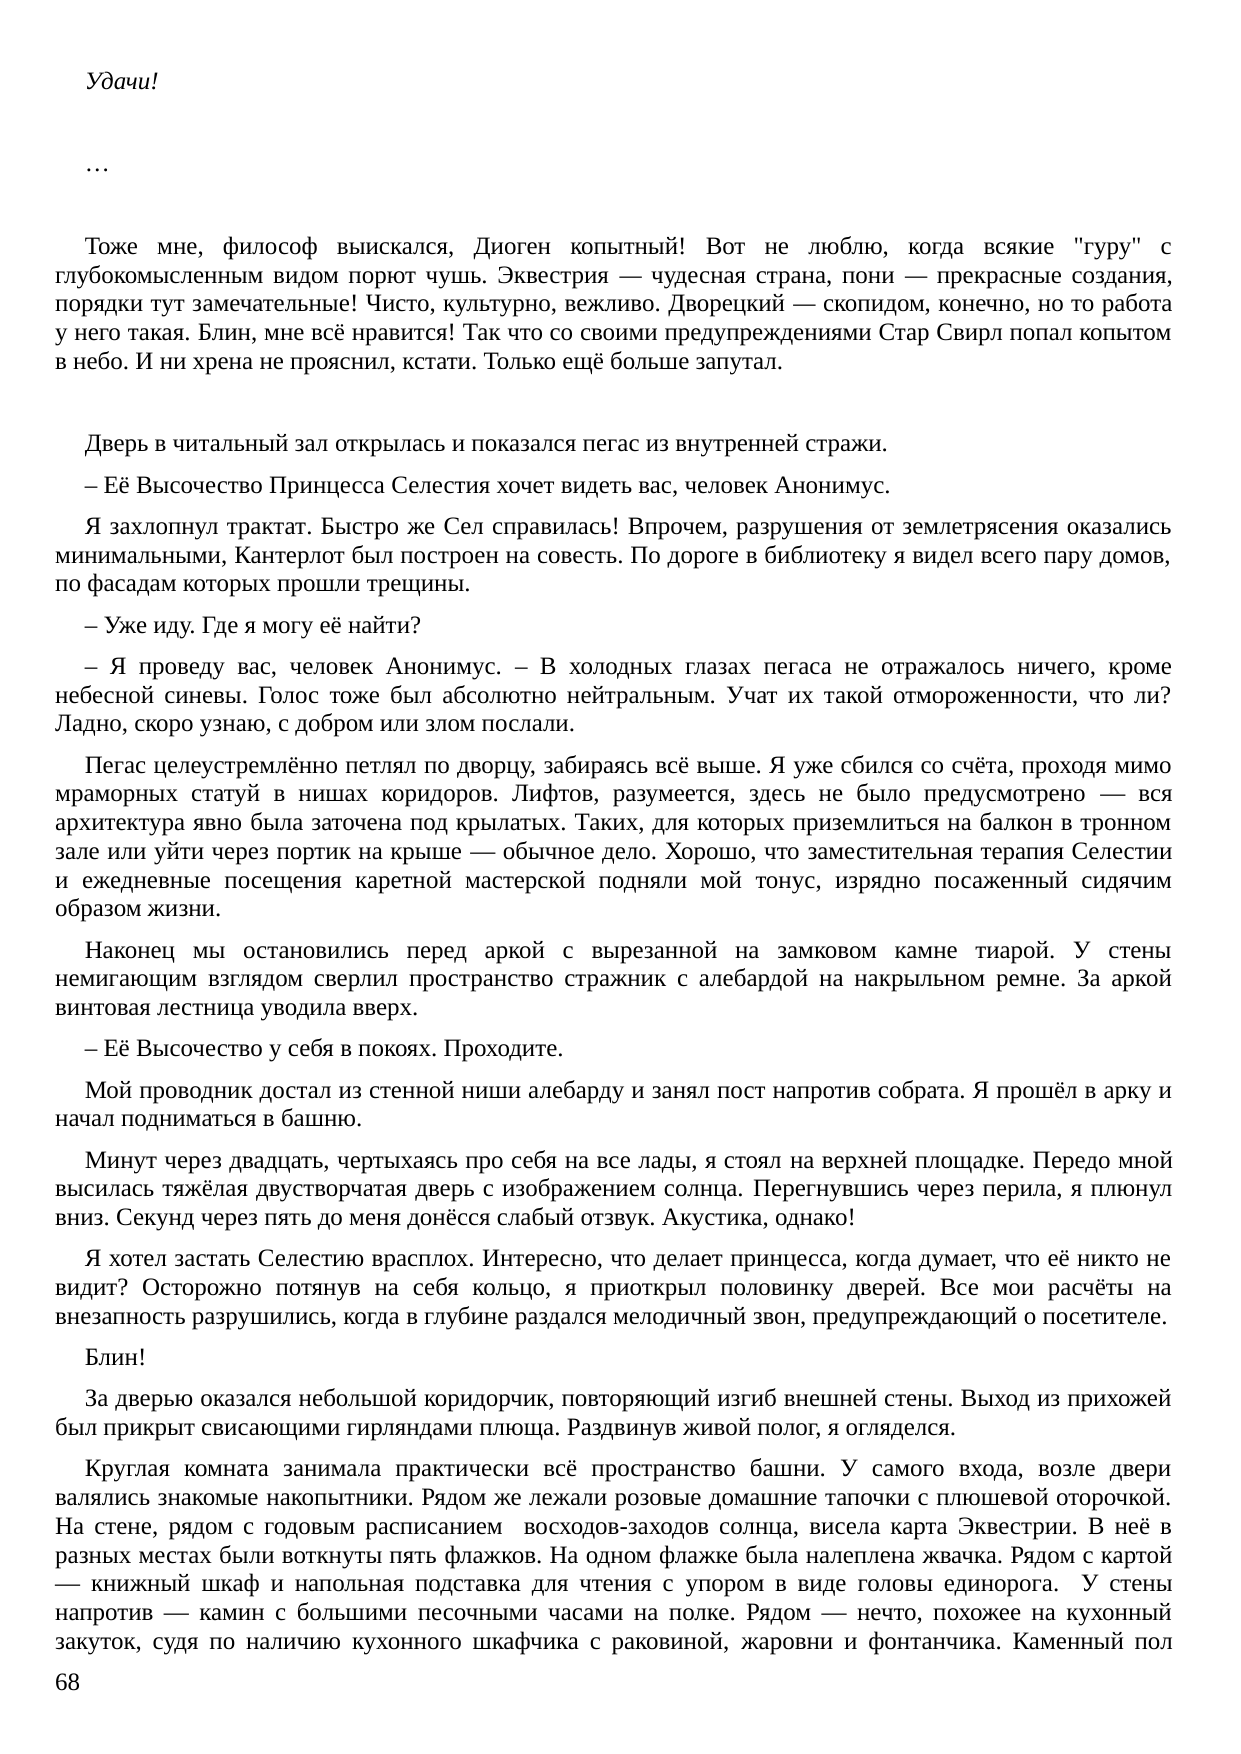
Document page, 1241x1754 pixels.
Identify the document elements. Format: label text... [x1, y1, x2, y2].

text – Её Высочество Принцесса Селестия хочет видеть вас, человек Анонимус. [55, 470, 1173, 498]
text – Её Высочество у себя в покоях. Проходите. [55, 1033, 1173, 1062]
text Дверь в читальный зал открылась и показался пегас из внутренней стражи. [55, 428, 1173, 457]
text – Уже иду. Где я могу её найти? [55, 610, 1173, 638]
text Удачи! [55, 66, 1173, 95]
text Круглая комната занимала практически всё пространство башни. У самого входа, возле двери валялись знакомые накопытники. Рядом же лежали розовые домашние тапочки с плюшевой оторочкой. На стене, рядом с годовым расписанием восходов-заходов солнца, висела карта Эквестрии. В неё в разных местах были воткнуты пять флажков. На одном флажке была налеплена жвачка. Рядом с картой — книжный шкаф и напольная подставка для чтения с упором в виде головы единорога. У стены напротив — камин с большими песочными часами на полке. Рядом — нечто, похожее на кухонный закуток, судя по наличию кухонного шкафчика с раковиной, жаровни и фонтанчика. Каменный пол [55, 1453, 1173, 1655]
text Я хотел застать Селестию врасплох. Интересно, что делает принцесса, когда думает, что её никто не видит? Осторожно потянув на себя кольцо, я приоткрыл половинку дверей. Все мои расчёты на внезапность разрушились, когда в глубине раздался мелодичный звон, предупреждающий о посетителе. [55, 1243, 1173, 1330]
text … [55, 148, 1173, 177]
text – Я проведу вас, человек Анонимус. – В холодных глазах пегаса не отражалось ничего, кроме небесной синевы. Голос тоже был абсолютно нейтральным. Учат их такой отмороженности, что ли? Ладно, скоро узнаю, с добром или злом послали. [55, 651, 1173, 737]
text За дверью оказался небольшой коридорчик, повторяющий изгиб внешней стены. Выход из прихожей был прикрыт свисающими гирляндами плюща. Раздвинув живой полог, я огляделся. [55, 1383, 1173, 1441]
text Блин! [55, 1342, 1173, 1371]
text Мой проводник достал из стенной ниши алебарду и занял пост напротив собрата. Я прошёл в арку и начал подниматься в башню. [55, 1075, 1173, 1132]
text Пегас целеустремлённо петлял по дворцу, забираясь всё выше. Я уже сбился со счёта, проходя мимо мраморных статуй в нишах коридоров. Лифтов, разумеется, здесь не было предусмотрено — вся архитектура явно была заточена под крылатых. Таких, для которых приземлиться на балкон в тронном зале или уйти через портик на крыше — обычное дело. Хорошо, что заместительная терапия Селестии и ежедневные посещения каретной мастерской подняли мой тонус, изрядно посаженный сидячим образом жизни. [55, 750, 1173, 922]
text Минут через двадцать, чертыхаясь про себя на все лады, я стоял на верхней площадке. Передо мной высилась тяжёлая двустворчатая дверь с изображением солнца. Перегнувшись через перила, я плюнул вниз. Секунд через пять до меня донёсся слабый отзвук. Акустика, однако! [55, 1145, 1173, 1231]
text Наконец мы остановились перед аркой с вырезанной на замковом камне тиарой. У стены немигающим взглядом сверлил пространство стражник с алебардой на накрыльном ремне. За аркой винтовая лестница уводила вверх. [55, 935, 1173, 1021]
text Тоже мне, философ выискался, Диоген копытный! Вот не люблю, когда всякие "гуру" с глубокомысленным видом порют чушь. Эквестрия — чудесная страна, пони — прекрасные создания, порядки тут замечательные! Чисто, культурно, вежливо. Дворецкий — скопидом, конечно, но то работа у него такая. Блин, мне всё нравится! Так что со своими предупреждениями Стар Свирл попал копытом в небо. И ни хрена не прояснил, кстати. Только ещё больше запутал. [55, 231, 1173, 375]
text Я захлопнул трактат. Быстро же Сел справилась! Впрочем, разрушения от землетрясения оказались минимальными, Кантерлот был построен на совесть. По дороге в библиотеку я видел всего пару домов, по фасадам которых прошли трещины. [55, 511, 1173, 597]
